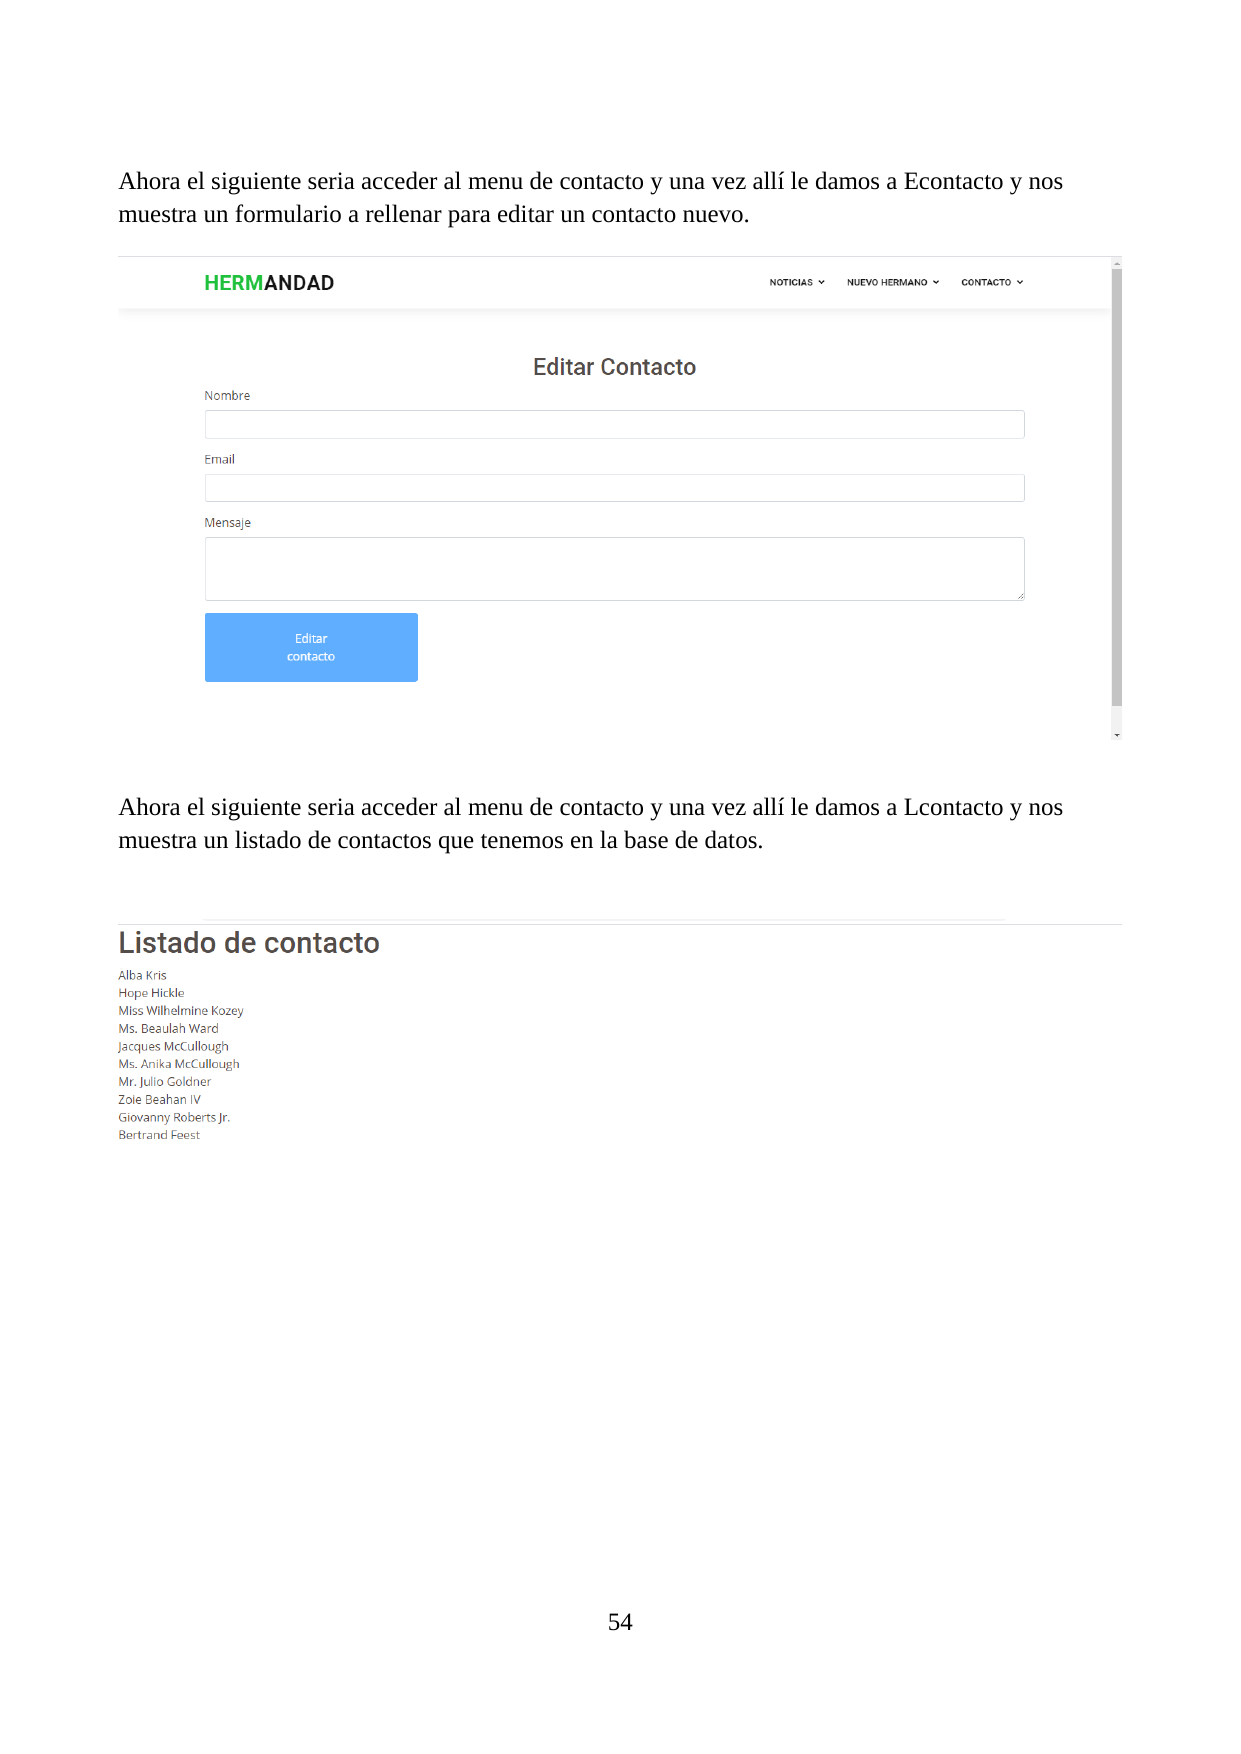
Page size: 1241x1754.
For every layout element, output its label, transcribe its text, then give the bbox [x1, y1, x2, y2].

text Ahora el siguiente seria acceder al menu de contacto y una vez allí le damos a Econtacto y nos muestra un formulario a rellenar para editar un contacto nuevo. [118, 166, 1122, 227]
picture [118, 919, 1123, 1168]
text Ahora el siguiente seria acceder al menu de contacto y una vez allí le damos a Lcontacto y nos muestra un listado de contactos que tenemos en la base de datos. [118, 792, 1122, 853]
picture [118, 255, 1123, 740]
